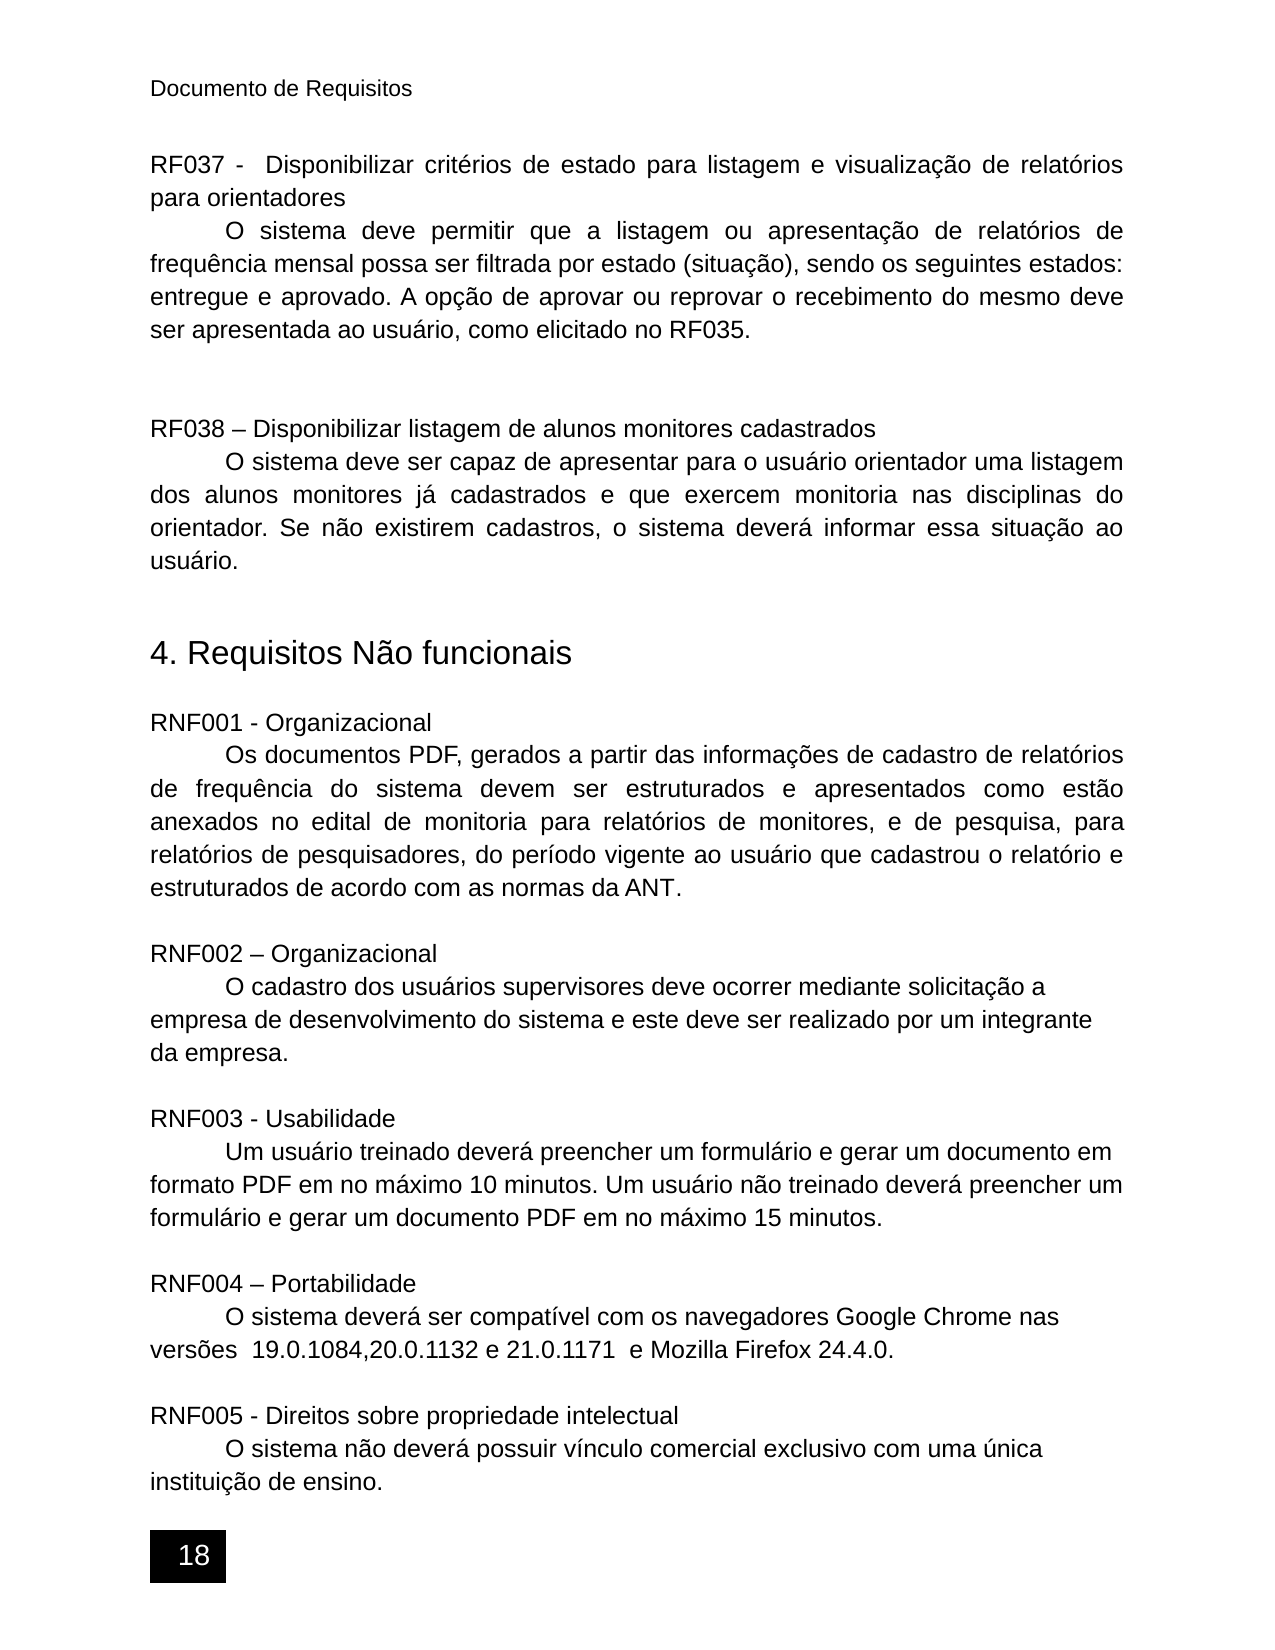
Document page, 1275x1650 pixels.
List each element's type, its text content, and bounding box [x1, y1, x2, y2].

text Um usuário treinado deverá preencher um formulário e gerar um documento em formato PDF em no máximo 10 minutos. Um usuário não treinado deverá preencher um formulário e gerar um documento PDF em no máximo 15 minutos. [150, 1137, 1125, 1232]
text O cadastro dos usuários supervisores deve ocorrer mediante solicitação a empresa de desenvolvimento do sistema e este deve ser realizado por um integrante da empresa. [150, 972, 1125, 1066]
text RF037 - Disponibilizar critérios de estado para listagem e visualização de relatórios para orientadores [150, 150, 1125, 212]
text RNF001 - Organizacional [150, 707, 1125, 736]
text RNF003 - Usabilidade [150, 1104, 1125, 1132]
text RF038 – Disponibilizar listagem de alunos monitores cadastrados [150, 414, 1125, 443]
text RNF005 - Direitos sobre propriedade intelectual [150, 1401, 1125, 1430]
text O sistema deve ser capaz de apresentar para o usuário orientador uma listagem dos alunos monitores já cadastrados e que exercem monitoria nas disciplinas do orientador. Se não existirem cadastros, o sistema deverá informar essa situação ao usuário. [150, 447, 1125, 575]
text O sistema não deverá possuir vínculo comercial exclusivo com uma única instituição de ensino. [150, 1434, 1125, 1496]
text RNF002 – Organizacional [150, 939, 1125, 967]
text O sistema deve permitir que a listagem ou apresentação de relatórios de frequência mensal possa ser filtrada por estado (situação), sendo os seguintes estados: entregue e aprovado. A opção de aprovar ou reprovar o recebimento do mesmo deve ser apresentada ao usuário, como elicitado no RF035. [150, 216, 1125, 344]
subtitle 4. Requisitos Não funcionais [150, 633, 1125, 672]
text Os documentos PDF, gerados a partir das informações de cadastro de relatórios de frequência do sistema devem ser estruturados e apresentados como estão anexados no edital de monitoria para relatórios de monitores, e de pesquisa, para relatórios de pesquisadores, do período vigente ao usuário que cadastrou o relatório e estruturados de acordo com as normas da ANT. [150, 741, 1125, 901]
text O sistema deverá ser compatível com os navegadores Google Chrome nas versões 19.0.1084,20.0.1132 e 21.0.1171 e Mozilla Firefox 24.4.0. [150, 1302, 1125, 1364]
text RNF004 – Portabilidade [150, 1269, 1125, 1298]
